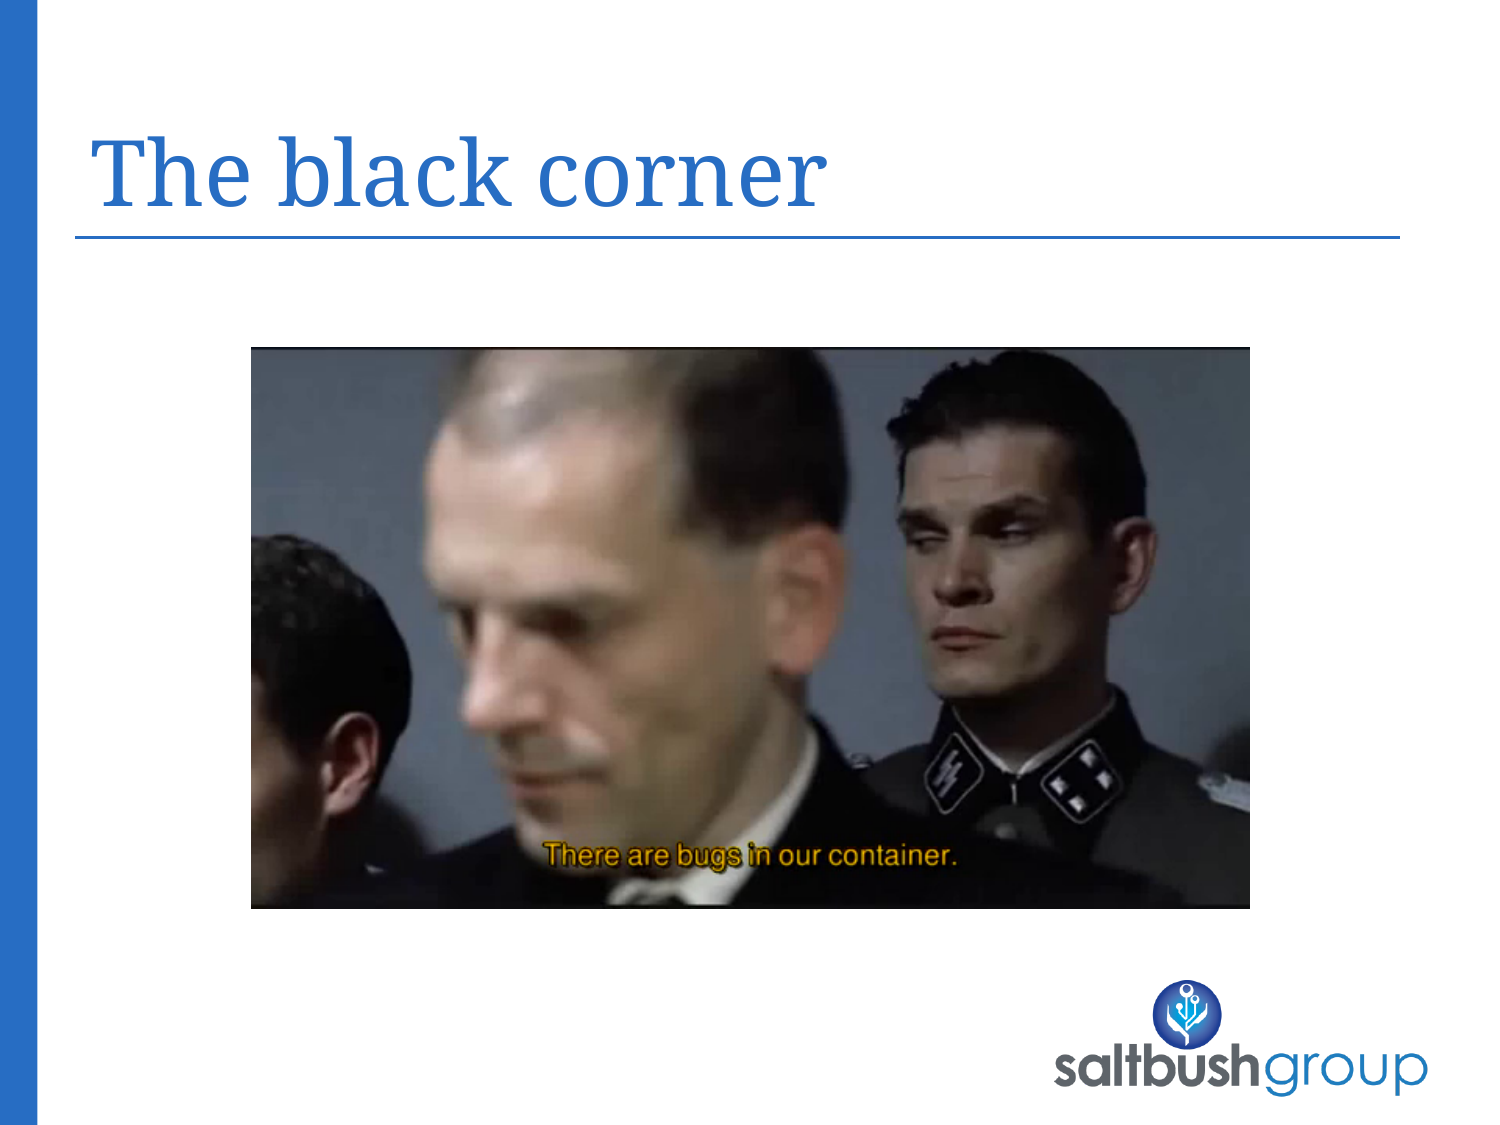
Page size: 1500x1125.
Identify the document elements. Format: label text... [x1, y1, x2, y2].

picture [1054, 980, 1430, 1102]
title The black corner [75, 45, 1430, 233]
text_box [250, 347, 1251, 910]
